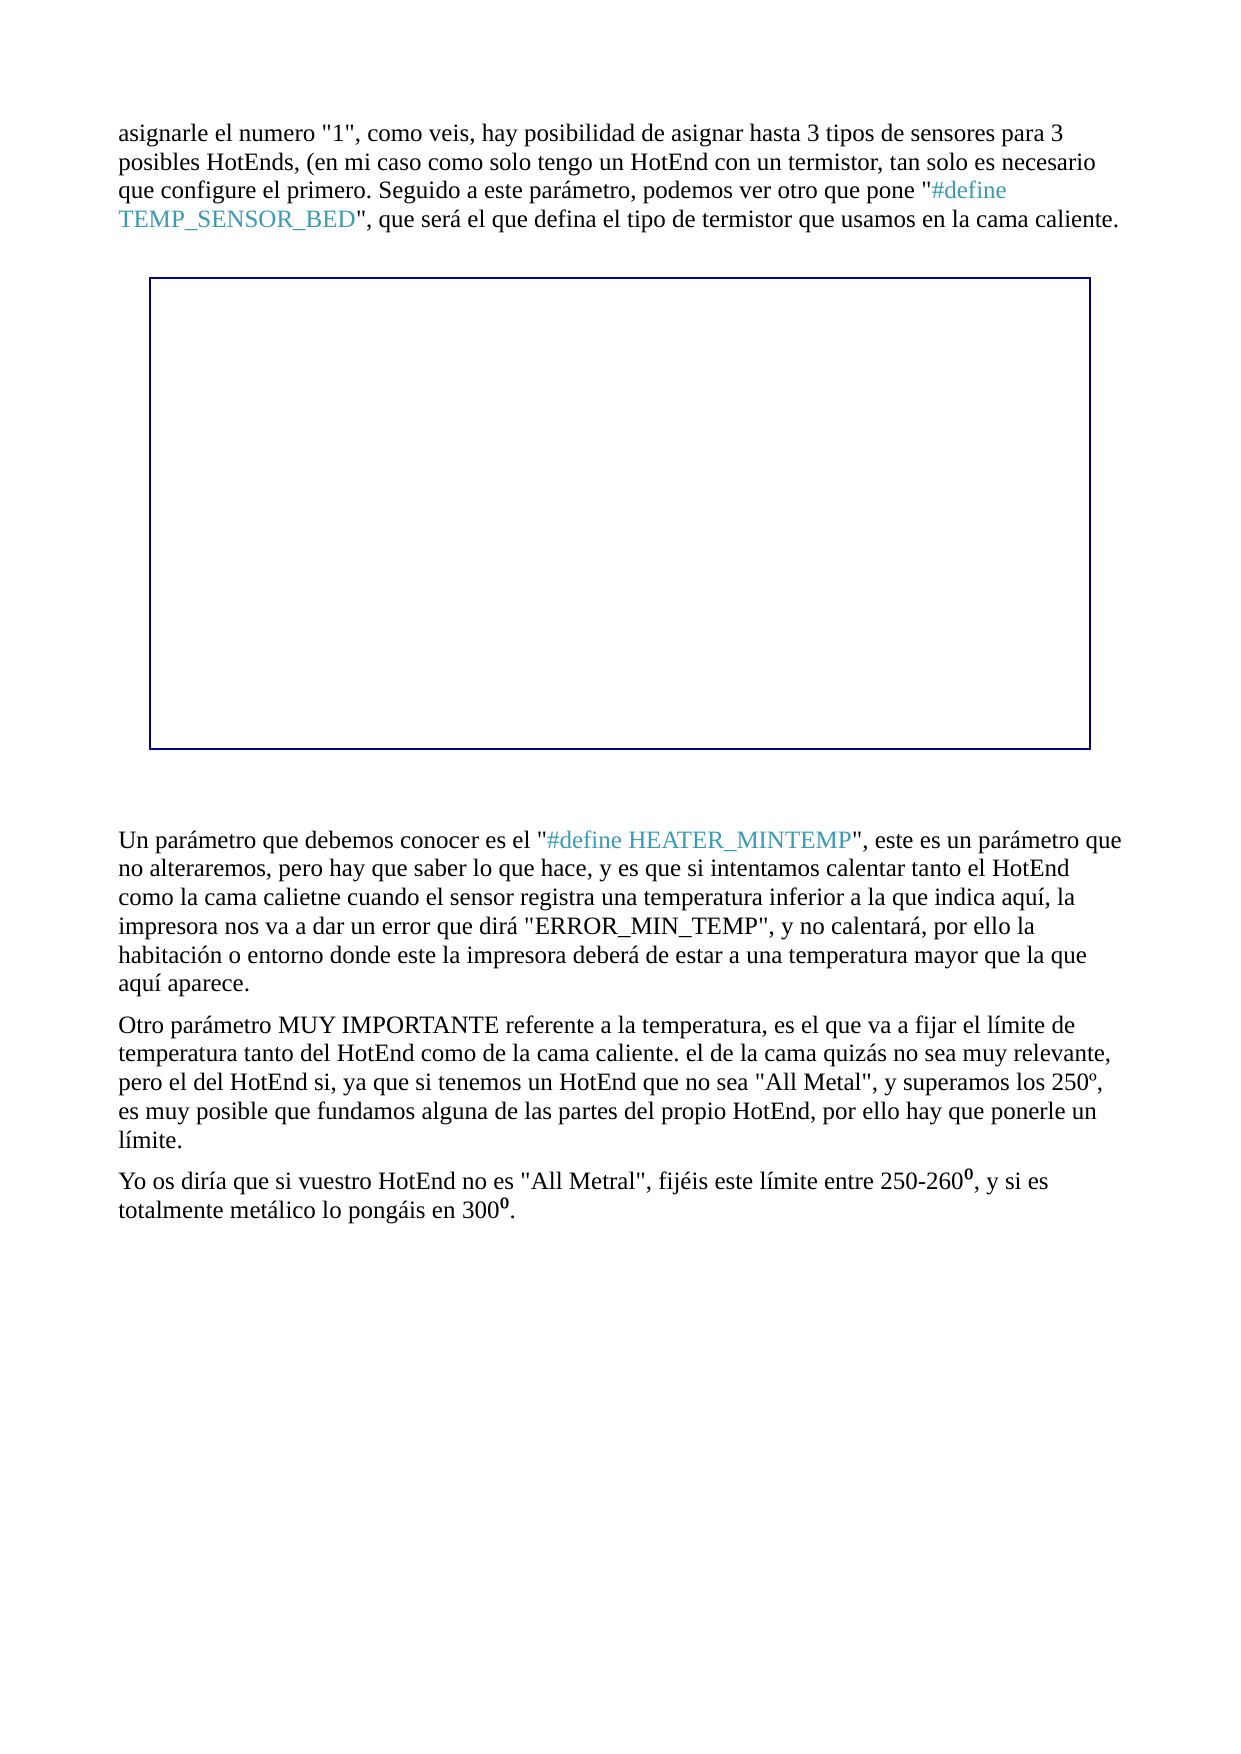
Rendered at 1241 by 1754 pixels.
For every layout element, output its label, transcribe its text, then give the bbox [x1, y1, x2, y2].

text Yo os diría que si vuestro HotEnd no es "All Metral", fijéis este límite entre 250-260⁰, y si es totalmente metálico lo pongáis en 300⁰. [118, 1166, 1122, 1223]
text Un parámetro que debemos conocer es el "#define HEATER_MINTEMP", este es un parámetro que no alteraremos, pero hay que saber lo que hace, y es que si intentamos calentar tanto el HotEnd como la cama calietne cuando el sensor registra una temperatura inferior a la que indica aquí, la impresora nos va a dar un error que dirá "ERROR_MIN_TEMP", y no calentará, por ello la habitación o entorno donde este la impresora deberá de estar a una temperatura mayor que la que aquí aparece. [118, 825, 1122, 997]
text Otro parámetro MUY IMPORTANTE referente a la temperatura, es el que va a fijar el límite de temperatura tanto del HotEnd como de la cama caliente. el de la cama quizás no sea muy relevante, pero el del HotEnd si, ya que si tenemos un HotEnd que no sea "All Metal", y superamos los 250º, es muy posible que fundamos alguna de las partes del propio HotEnd, por ello hay que ponerle un límite. [118, 1010, 1122, 1153]
text asignarle el numero "1", como veis, hay posibilidad de asignar hasta 3 tipos de sensores para 3 posibles HotEnds, (en mi caso como solo tengo un HotEnd con un termistor, tan solo es necesario que configure el primero. Seguido a este parámetro, podemos ver otro que pone "#define TEMP_SENSOR_BED", que será el que defina el tipo de termistor que usamos en la cama caliente. [118, 118, 1122, 233]
